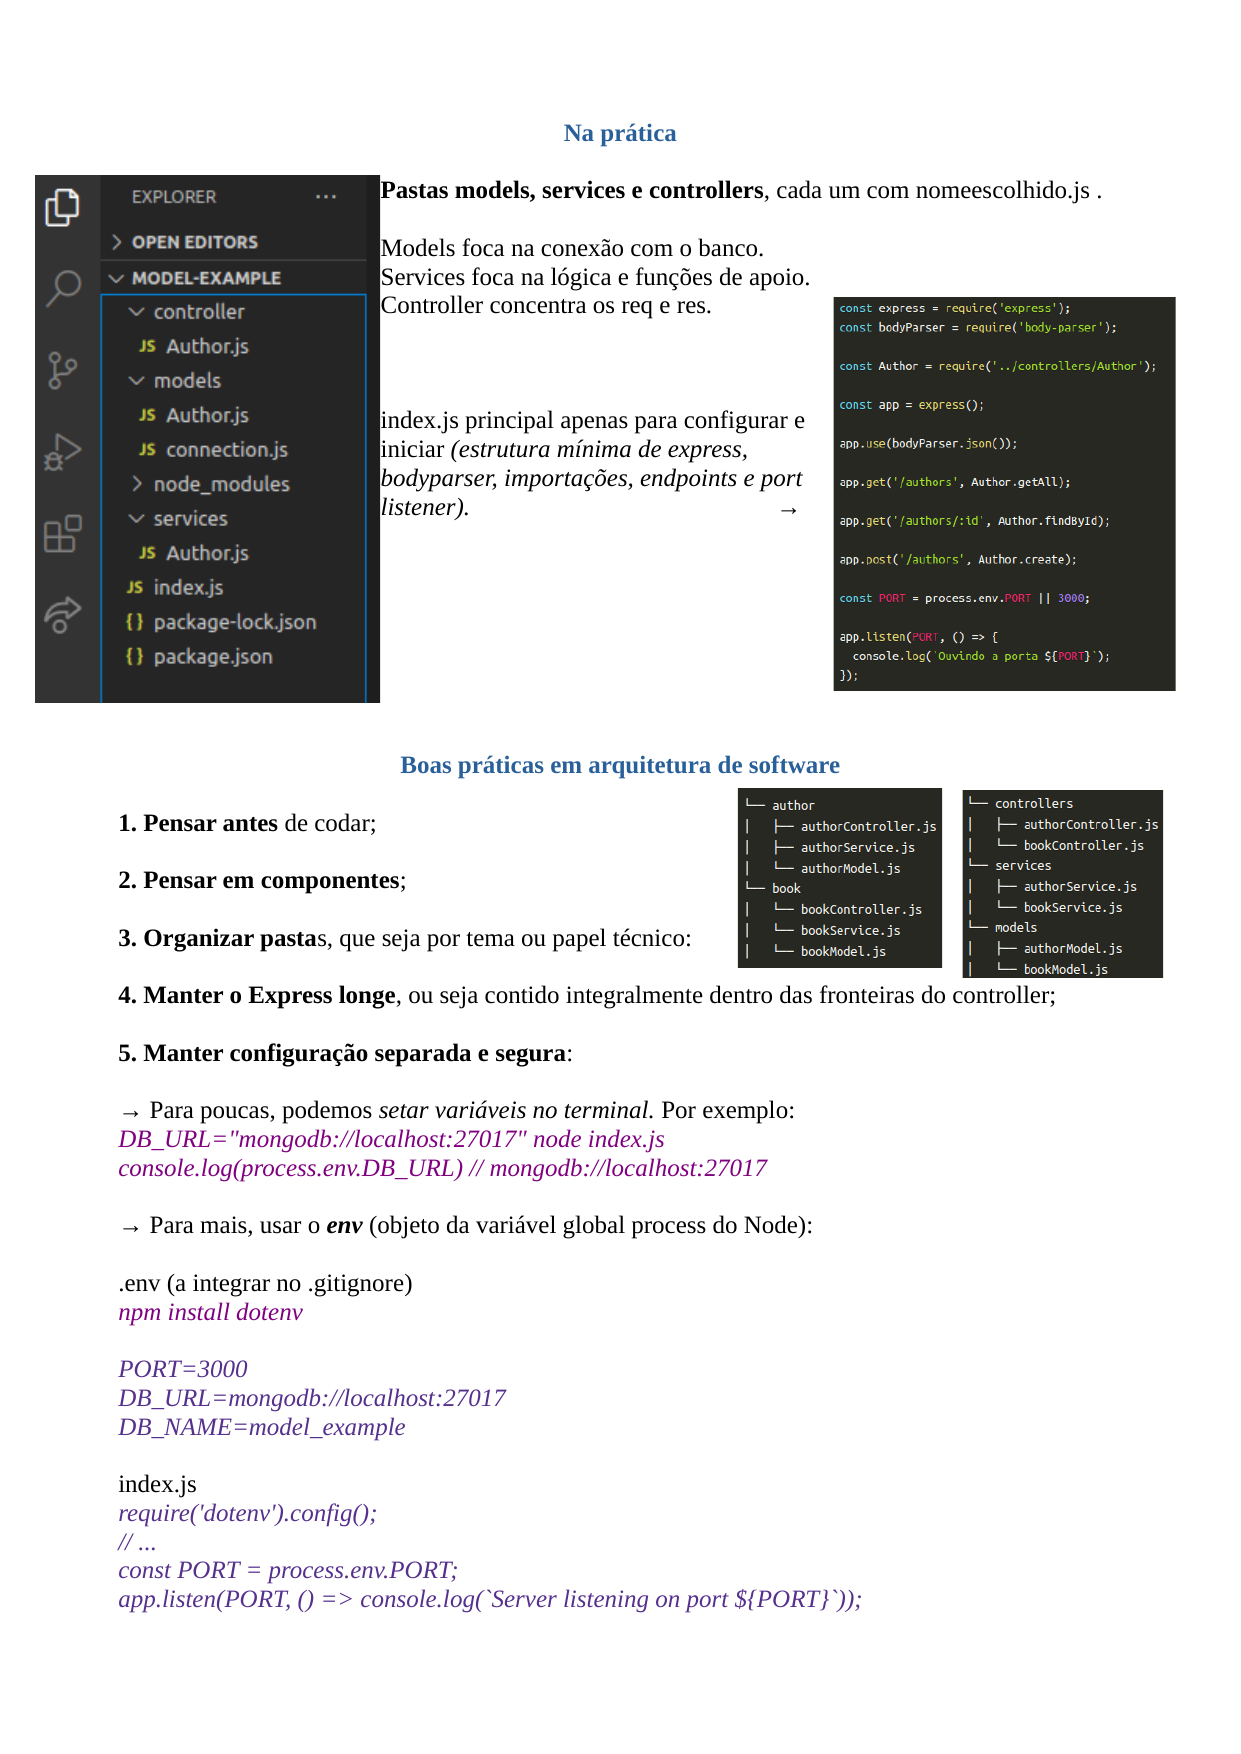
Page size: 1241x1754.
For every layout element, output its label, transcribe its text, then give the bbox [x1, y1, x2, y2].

text 1. Pensar antes de codar; [118, 808, 737, 837]
text [943, 866, 962, 894]
text 5. Manter configuração separada e segura: [118, 1038, 1122, 1067]
text // ... [118, 1527, 1122, 1556]
text DB_URL="mongodb://localhost:27017" node index.js [118, 1124, 1122, 1153]
picture [35, 175, 381, 703]
text index.js [118, 1469, 1122, 1498]
text 3. Organizar pastas, que seja por tema ou papel técnico: [118, 923, 737, 952]
text index.js principal apenas para configurar e iniciar (estrutura mínima de express, bodyparser, importações, endpoints e port listener). → [381, 406, 833, 521]
text Services foca na lógica e funções de apoio. [381, 262, 1122, 291]
text app.listen(PORT, () => console.log(`Server listening on port ${PORT}`)); [118, 1584, 1122, 1613]
text 2. Pensar em componentes; [118, 866, 737, 894]
text 4. Manter o Express longe, ou seja contido integralmente dentro das fronteiras do controller; [118, 981, 1122, 1009]
text Boas práticas em arquitetura de software [118, 751, 1122, 779]
text require('dotenv').config(); [118, 1498, 1122, 1527]
text PORT=3000 [118, 1354, 1122, 1383]
text Models foca na conexão com o banco. [381, 233, 1122, 262]
text → Para poucas, podemos setar variáveis no terminal. Por exemplo: [118, 1096, 1122, 1124]
text → Para mais, usar o env (objeto da variável global process do Node): [118, 1211, 1122, 1239]
text Na prática [118, 118, 1122, 147]
picture [833, 297, 1176, 691]
text console.log(process.env.DB_URL) // mongodb://localhost:27017 [118, 1153, 1122, 1182]
text Pastas models, services e controllers, cada um com nomeescolhido.js . [381, 176, 1122, 204]
text DB_NAME=model_example [118, 1412, 1122, 1441]
text [943, 808, 962, 837]
text npm install dotenv [118, 1297, 1122, 1326]
text .env (a integrar no .gitignore) [118, 1268, 1122, 1297]
picture [962, 790, 1164, 978]
text DB_URL=mongodb://localhost:27017 [118, 1383, 1122, 1412]
text const PORT = process.env.PORT; [118, 1556, 1122, 1584]
picture [737, 788, 943, 968]
text Controller concentra os req e res. [381, 291, 1122, 319]
